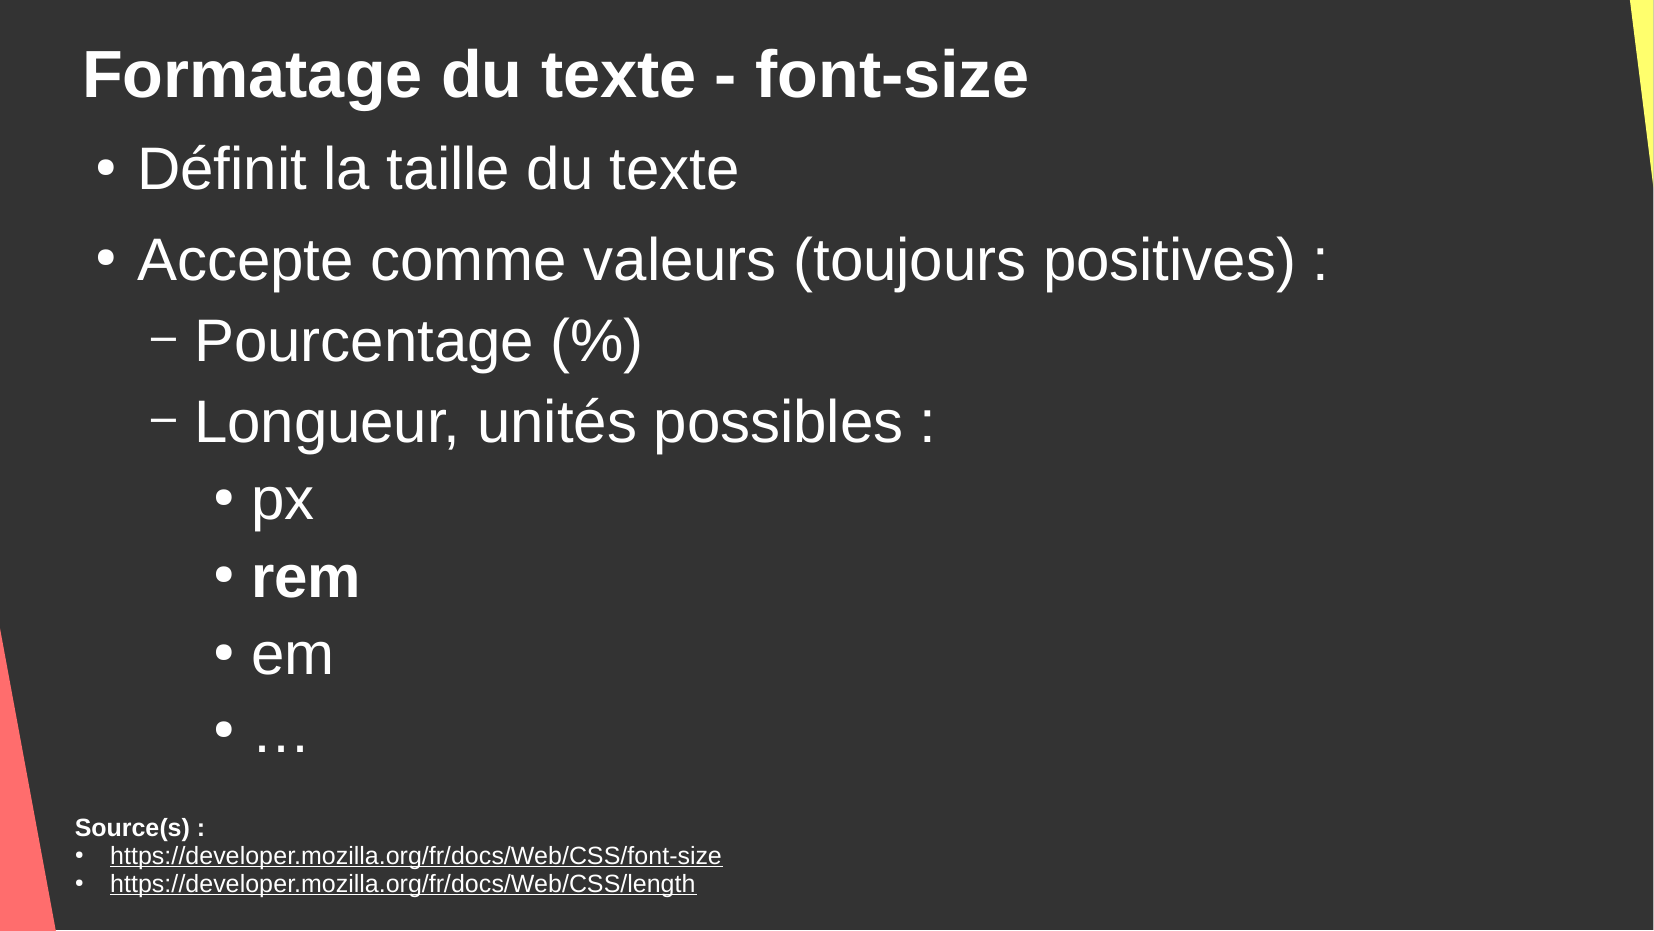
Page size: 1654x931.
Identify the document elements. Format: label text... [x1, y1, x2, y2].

text_box [0, 628, 56, 931]
text_box [1629, 0, 1654, 193]
list Définit la taille du texte Accepte comme valeurs (toujours positives) : Pourcentage (%) Longueur, unités possibles : px rem em … [80, 135, 1654, 771]
title Formatage du texte - font-size [82, 37, 1571, 114]
text_box Source(s) : https://developer.mozilla.org/fr/docs/Web/CSS/font-size https://developer.mozilla.org/fr/docs/Web/CSS/length [60, 806, 1546, 910]
